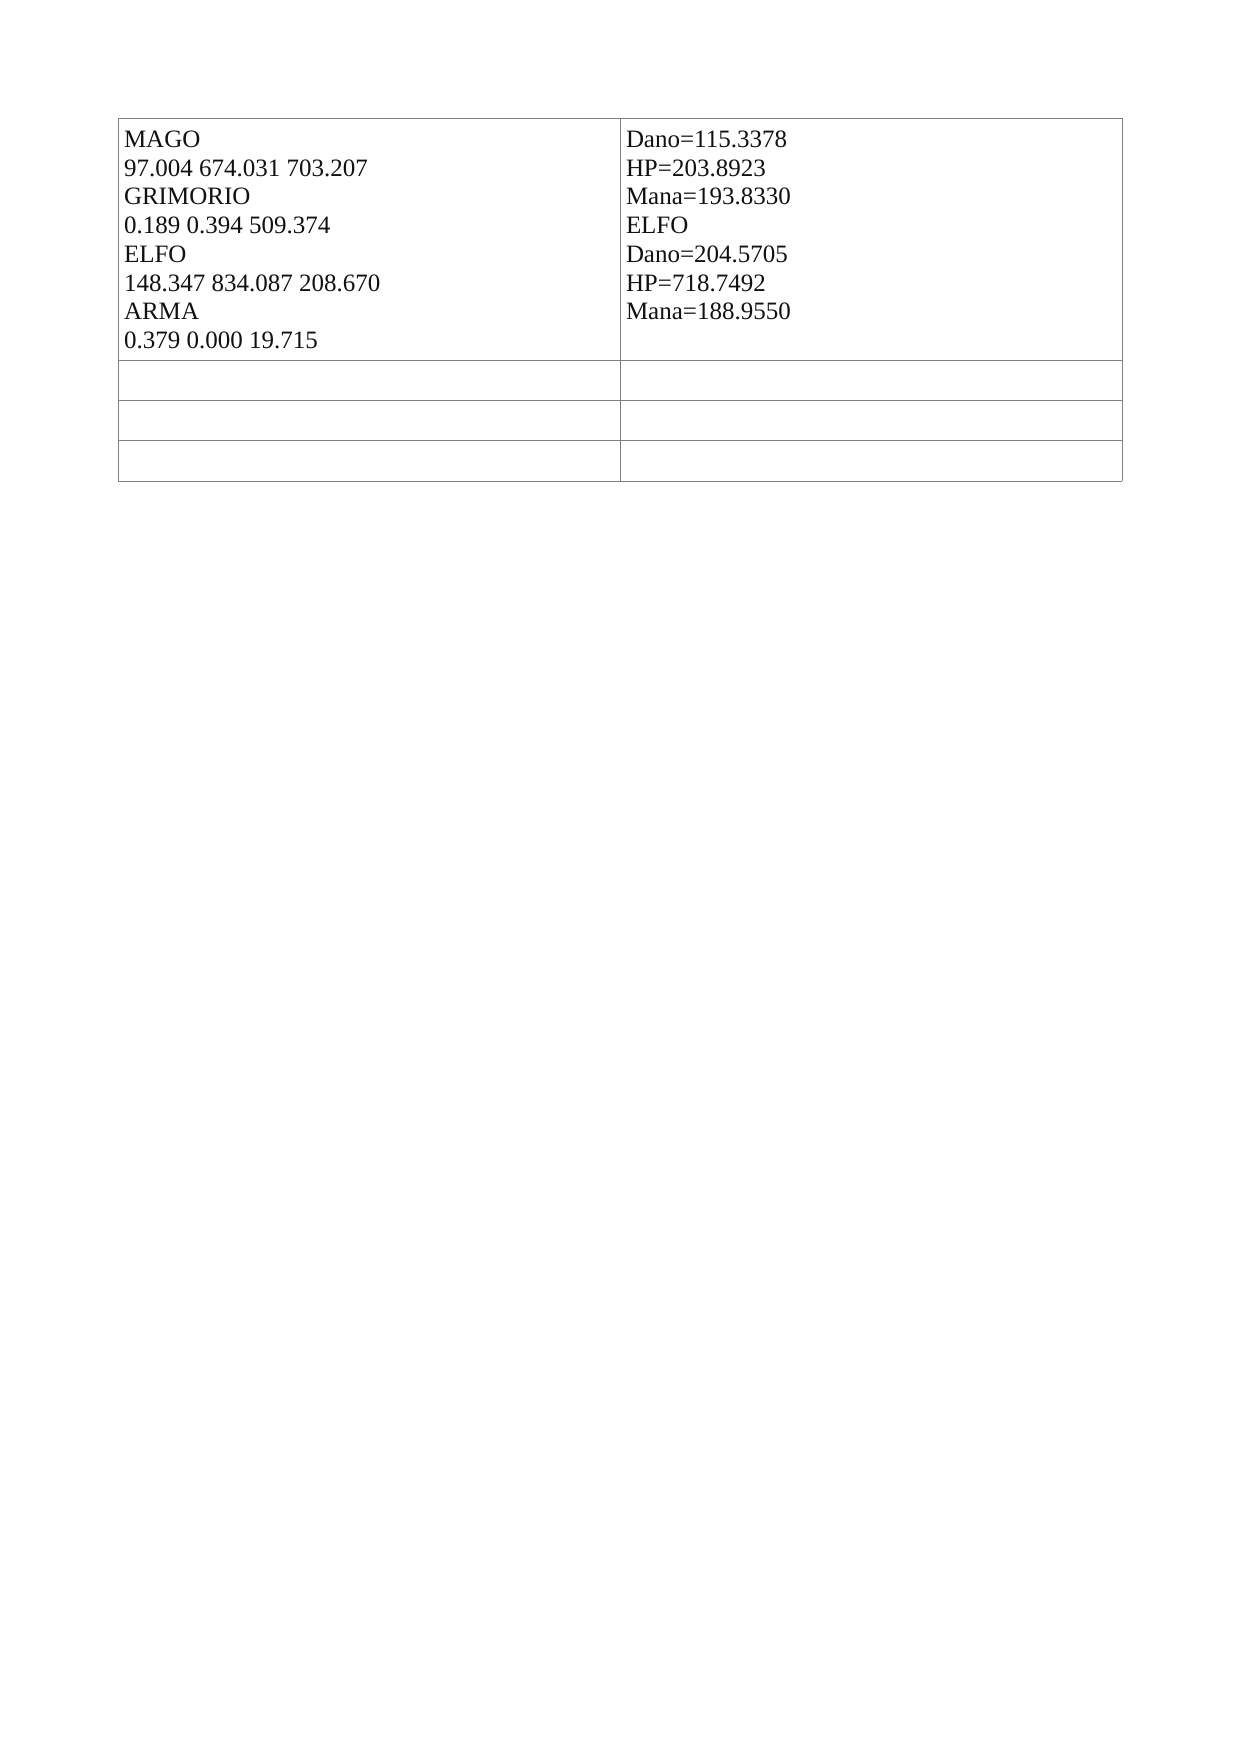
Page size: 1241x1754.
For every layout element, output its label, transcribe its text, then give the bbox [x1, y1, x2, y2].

table_cell [621, 401, 1122, 440]
table_cell Dano=115.3378 HP=203.8923 Mana=193.8330 ELFO Dano=204.5705 HP=718.7492 Mana=188.9550 [621, 119, 1122, 360]
table_cell [119, 401, 620, 440]
table_cell [621, 361, 1122, 400]
table_cell [119, 441, 620, 481]
table_cell MAGO 97.004 674.031 703.207 GRIMORIO 0.189 0.394 509.374 ELFO 148.347 834.087 208.670 ARMA 0.379 0.000 19.715 [119, 119, 620, 360]
table_cell [621, 441, 1122, 481]
table_cell [119, 361, 620, 400]
